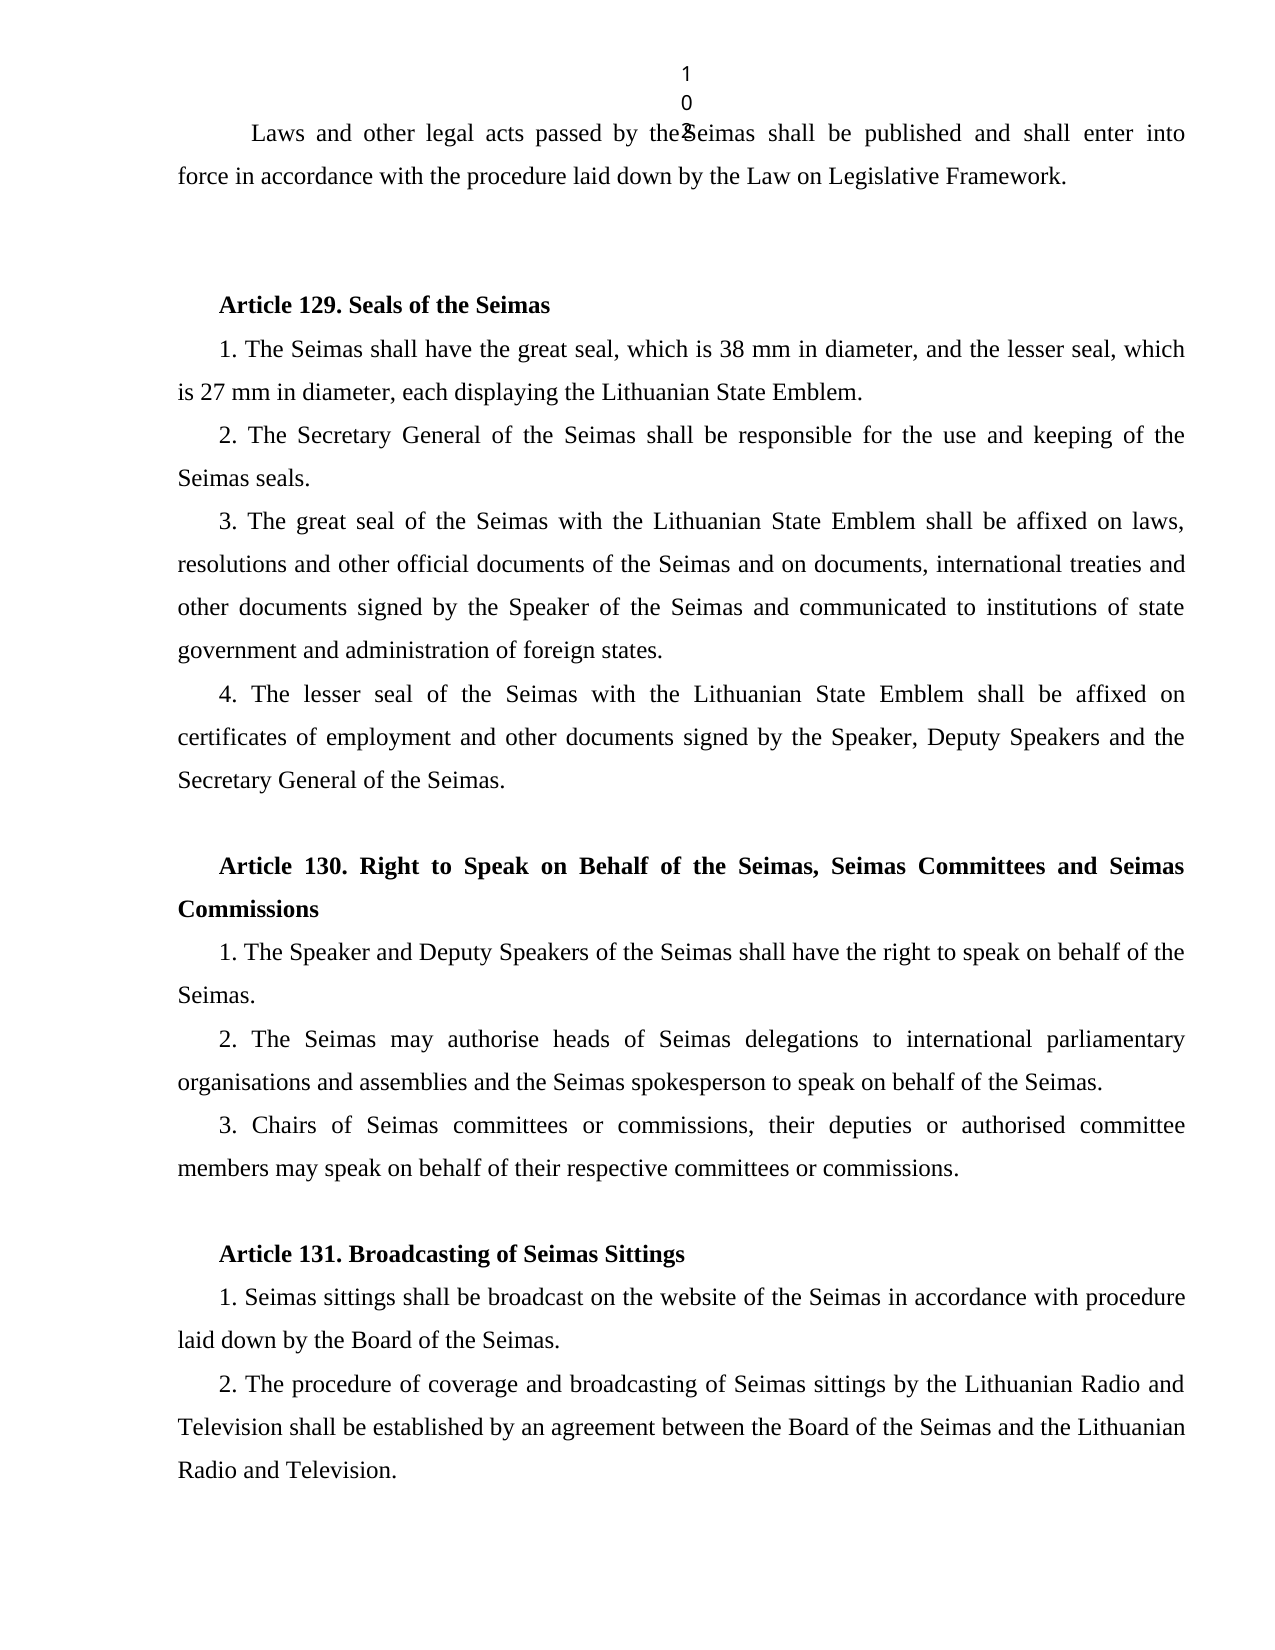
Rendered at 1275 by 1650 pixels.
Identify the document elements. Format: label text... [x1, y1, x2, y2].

text Article 129. Seals of the Seimas [177, 291, 1186, 319]
text 1. The Speaker and Deputy Speakers of the Seimas shall have the right to speak on behalf of the Seimas. [177, 937, 1186, 1009]
text 3. The great seal of the Seimas with the Lithuanian State Emblem shall be affixed on laws, resolutions and other official documents of the Seimas and on documents, international treaties and other documents signed by the Speaker of the Seimas and communicated to institutions of state government and administration of foreign states. [177, 506, 1186, 664]
text 2. The Seimas may authorise heads of Seimas delegations to international parliamentary organisations and assemblies and the Seimas spokesperson to speak on behalf of the Seimas. [177, 1024, 1186, 1096]
text 4. The lesser seal of the Seimas with the Lithuanian State Emblem shall be affixed on certificates of employment and other documents signed by the Speaker, Deputy Speakers and the Secretary General of the Seimas. [177, 679, 1186, 794]
text Laws and other legal acts passed by the Seimas shall be published and shall enter into force in accordance with the procedure laid down by the Law on Legislative Framework. [177, 118, 1186, 190]
text 2. The Secretary General of the Seimas shall be responsible for the use and keeping of the Seimas seals. [177, 420, 1186, 492]
text 3. Chairs of Seimas committees or commissions, their deputies or authorised committee members may speak on behalf of their respective committees or commissions. [177, 1110, 1186, 1182]
text 1. Seimas sittings shall be broadcast on the website of the Seimas in accordance with procedure laid down by the Board of the Seimas. [177, 1282, 1186, 1354]
text Article 131. Broadcasting of Seimas Sittings [177, 1239, 1186, 1268]
text Article 130. Right to Speak on Behalf of the Seimas, Seimas Committees and Seimas Commissions [177, 851, 1186, 923]
text 2. The procedure of coverage and broadcasting of Seimas sittings by the Lithuanian Radio and Television shall be established by an agreement between the Board of the Seimas and the Lithuanian Radio and Television. [177, 1369, 1186, 1484]
text 1. The Seimas shall have the great seal, which is 38 mm in diameter, and the lesser seal, which is 27 mm in diameter, each displaying the Lithuanian State Emblem. [177, 334, 1186, 406]
